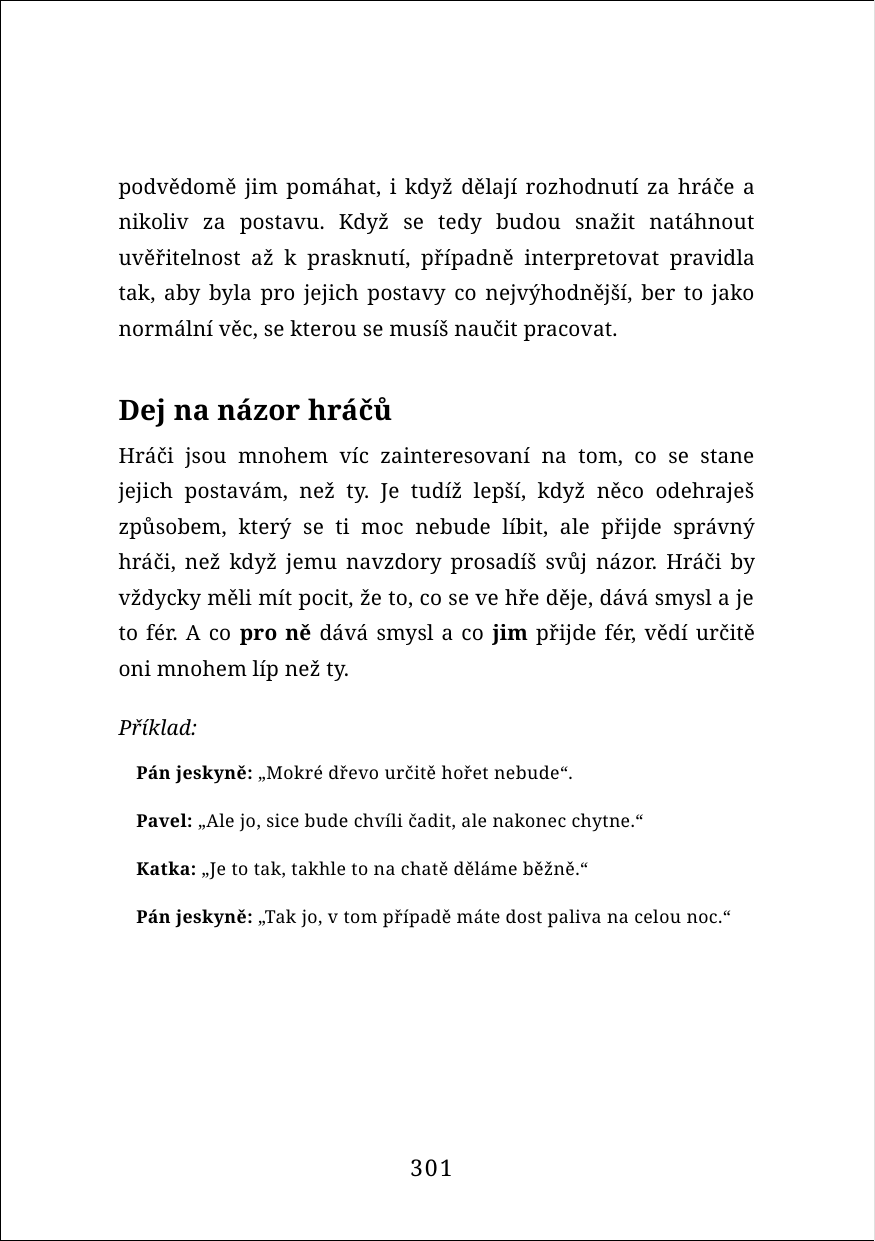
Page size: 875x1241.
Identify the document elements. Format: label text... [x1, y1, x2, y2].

text Hráči jsou mnohem víc zainteresovaní na tom, co se stane jejich postavám, než ty. Je tudíž lepší, když něco odehraješ způsobem, který se ti moc nebude líbit, ale přijde správný hráči, než když jemu navzdory prosadíš svůj názor. Hráči by vždycky měli mít pocit, že to, co se ve hře děje, dává smysl a je to fér. A co pro ně dává smysl a co jim přijde fér, vědí určitě oni mnohem líp než ty. [118, 441, 756, 682]
text Příklad: [118, 713, 756, 742]
text podvědomě jim pomáhat, i když dělají rozhodnutí za hráče a nikoliv za postavu. Když se tedy budou snažit natáhnout uvěřitelnost až k prasknutí, případně interpretovat pravidla tak, aby byla pro jejich postavy co nejvýhodnější, ber to jako normální věc, se kterou se musíš naučit pracovat. [118, 172, 756, 342]
text Pán jeskyně: „Tak jo, v tom případě máte dost paliva na celou noc.“ [136, 904, 756, 928]
subtitle Dej na názor hráčů [118, 391, 756, 429]
text Pán jeskyně: „Mokré dřevo určitě hořet nebude“. [136, 760, 756, 784]
text Pavel: „Ale jo, sice bude chvíli čadit, ale nakonec chytne.“ [136, 808, 756, 832]
text Katka: „Je to tak, takhle to na chatě děláme běžně.“ [136, 856, 756, 880]
